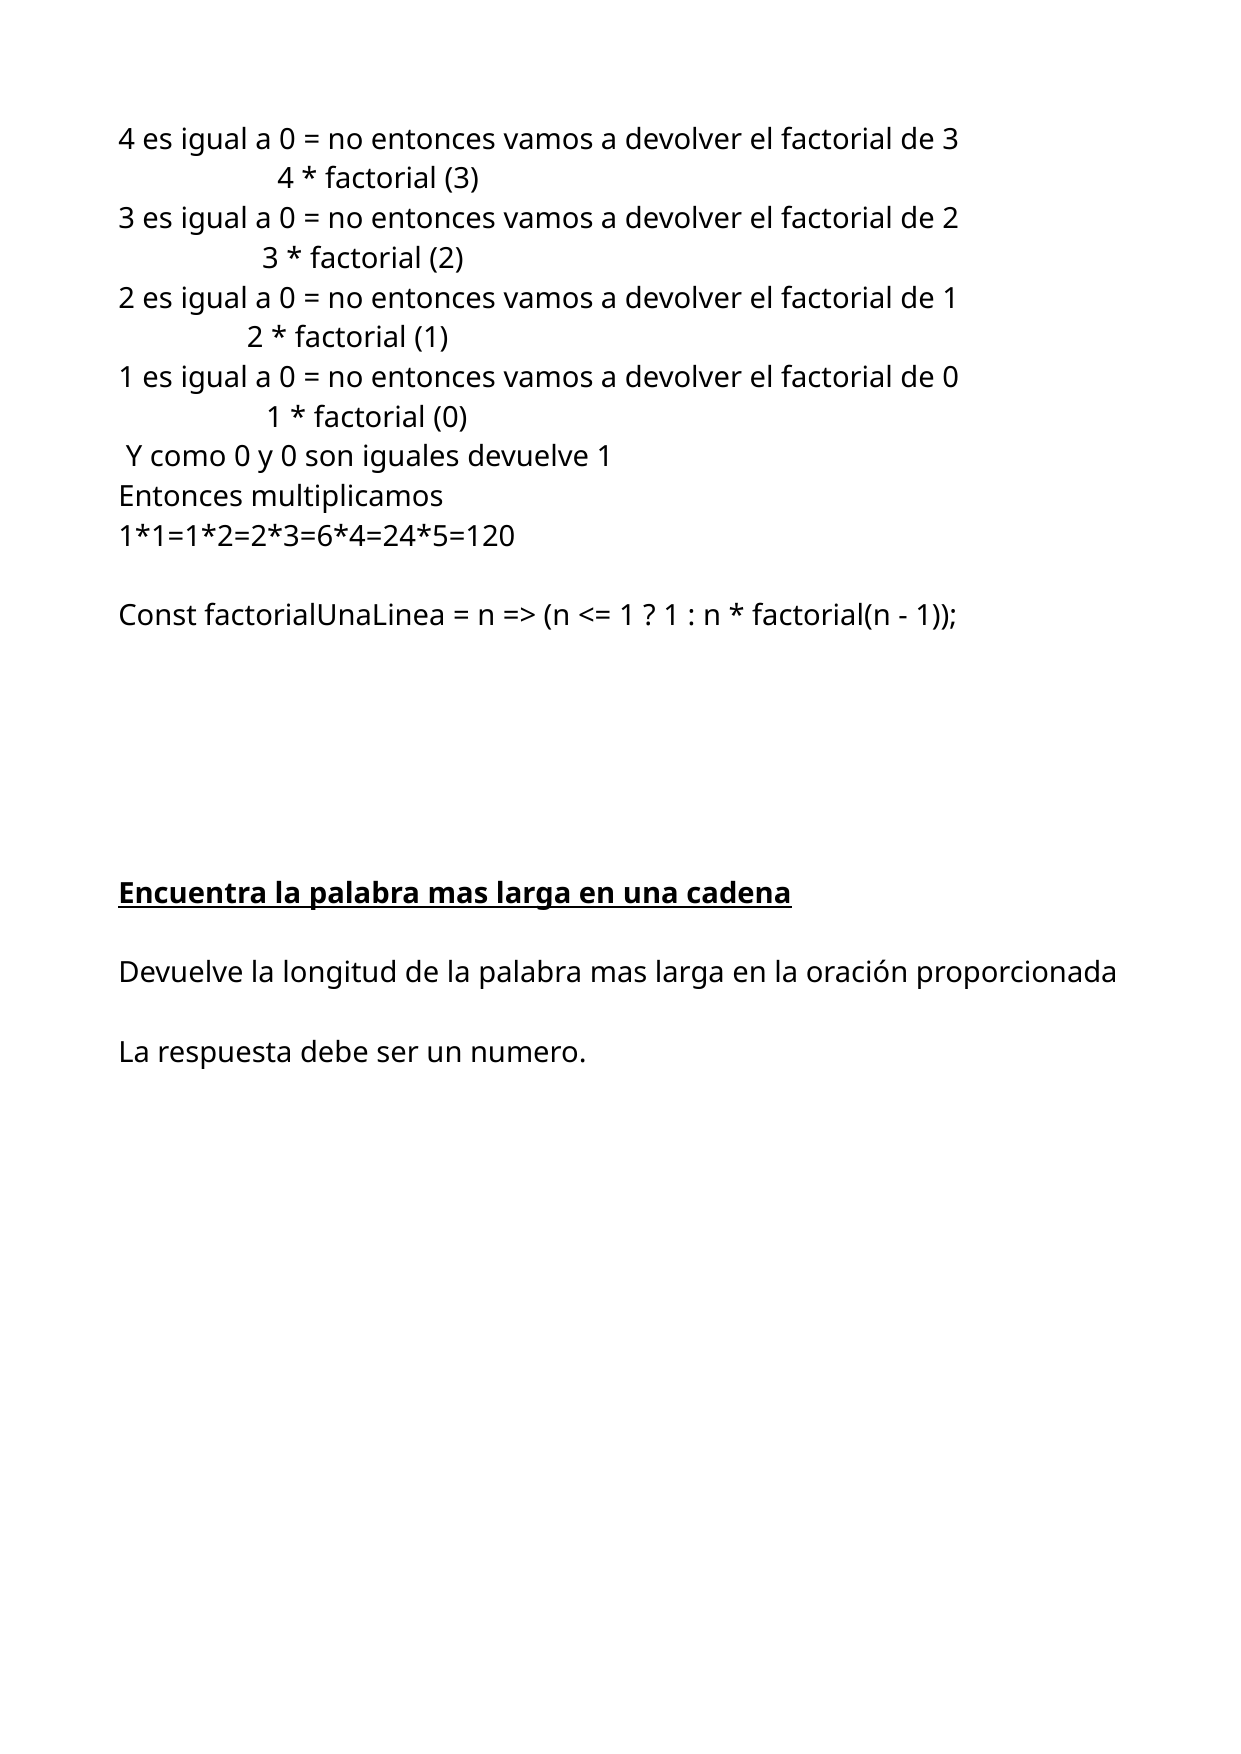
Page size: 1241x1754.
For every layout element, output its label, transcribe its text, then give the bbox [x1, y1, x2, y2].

text 4 es igual a 0 = no entonces vamos a devolver el factorial de 3 [118, 118, 1122, 158]
text 1 * factorial (0) [118, 396, 1122, 436]
text 1*1=1*2=2*3=6*4=24*5=120 [118, 515, 1122, 555]
text 2 * factorial (1) [118, 317, 1122, 356]
text 3 * factorial (2) [118, 237, 1122, 277]
text 3 es igual a 0 = no entonces vamos a devolver el factorial de 2 [118, 197, 1122, 237]
text 2 es igual a 0 = no entonces vamos a devolver el factorial de 1 [118, 277, 1122, 317]
text Const factorialUnaLinea = n => (n <= 1 ? 1 : n * factorial(n - 1)); [118, 594, 1122, 634]
text Y como 0 y 0 son iguales devuelve 1 [118, 436, 1122, 475]
text Entonces multiplicamos [118, 475, 1122, 515]
text Encuentra la palabra mas larga en una cadena [118, 872, 1122, 912]
text La respuesta debe ser un numero. [118, 1031, 1122, 1071]
text Devuelve la longitud de la palabra mas larga en la oración proporcionada [118, 952, 1122, 991]
text 4 * factorial (3) [118, 158, 1122, 197]
text 1 es igual a 0 = no entonces vamos a devolver el factorial de 0 [118, 356, 1122, 396]
